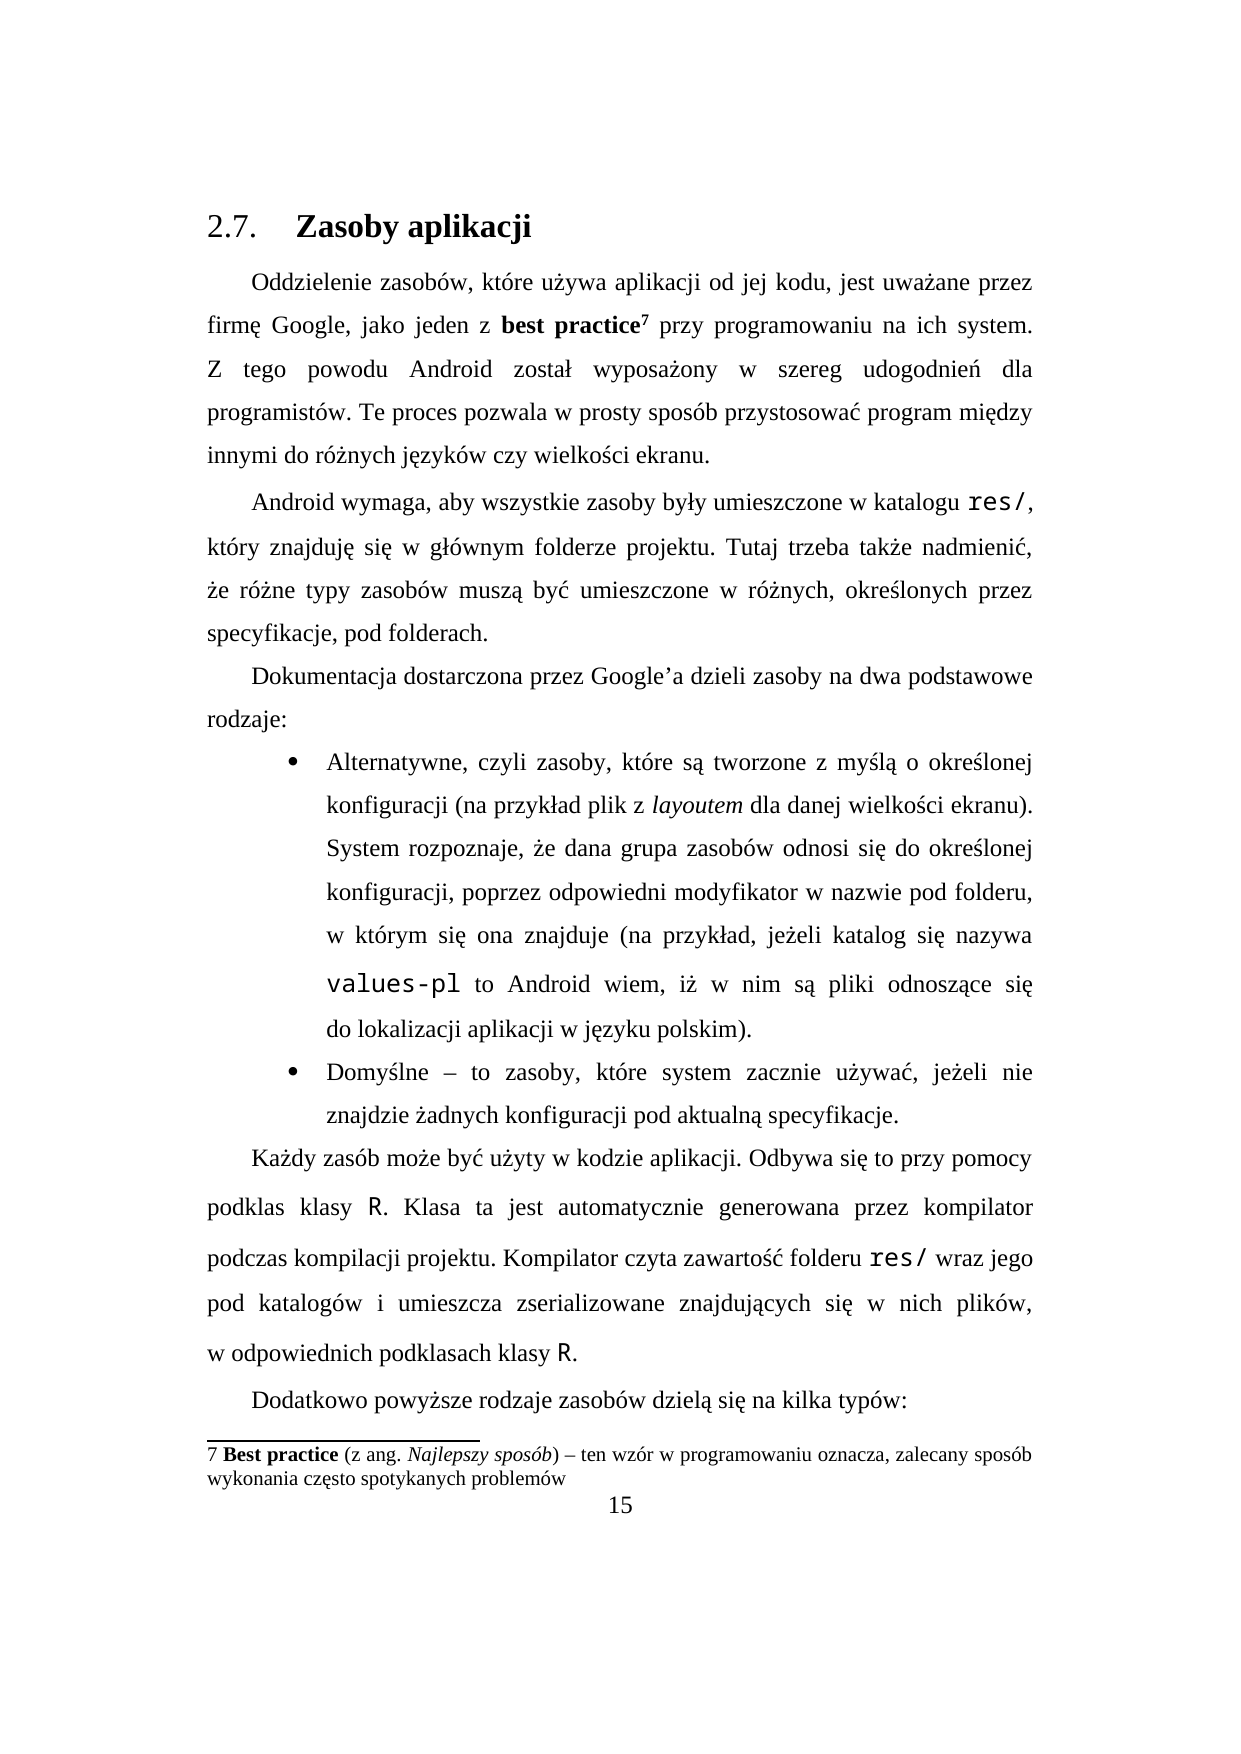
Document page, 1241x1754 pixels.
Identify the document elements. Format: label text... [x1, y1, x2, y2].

text Każdy zasób może być użyty w kodzie aplikacji. Odbywa się to przy pomocy podklas klasy R. Klasa ta jest automatycznie generowana przez kompilator podczas kompilacji projektu. Kompilator czyta zawartość folderu res/ wraz jego pod katalogów i umieszcza zserializowane znajdujących się w nich plików, w odpowiednich podklasach klasy R. [207, 1143, 1033, 1368]
subtitle Zasoby aplikacji [207, 207, 1033, 245]
text Best practice (z ang. Najlepszy sposób) – ten wzór w programowaniu oznacza, zalecany sposób wykonania często spotykanych problemów [207, 1442, 1033, 1490]
list Domyślne – to zasoby, które system zacznie używać, jeżeli nie znajdzie żadnych konfiguracji pod aktualną specyfikacje. [288, 1057, 1033, 1129]
list Alternatywne, czyli zasoby, które są tworzone z myślą o określonej konfiguracji (na przykład plik z layoutem dla danej wielkości ekranu). System rozpoznaje, że dana grupa zasobów odnosi się do określonej konfiguracji, poprzez odpowiedni modyfikator w nazwie pod folderu, w którym się ona znajduje (na przykład, jeżeli katalog się nazywa values-pl to Android wiem, iż w nim są pliki odnoszące się do lokalizacji aplikacji w języku polskim). [288, 747, 1033, 1043]
text Dokumentacja dostarczona przez Google’a dzieli zasoby na dwa podstawowe rodzaje: [207, 661, 1033, 733]
text Oddzielenie zasobów, które używa aplikacji od jej kodu, jest uważane przez firmę Google, jako jeden z best practice przy programowaniu na ich system. Z tego powodu Android został wyposażony w szereg udogodnień dla programistów. Te proces pozwala w prosty sposób przystosować program między innymi do różnych języków czy wielkości ekranu. [207, 267, 1033, 469]
text Android wymaga, aby wszystkie zasoby były umieszczone w katalogu res/, który znajduję się w głównym folderze projektu. Tutaj trzeba także nadmienić, że różne typy zasobów muszą być umieszczone w różnych, określonych przez specyfikacje, pod folderach. [207, 483, 1033, 647]
text Dodatkowo powyższe rodzaje zasobów dzielą się na kilka typów: [207, 1385, 1033, 1414]
